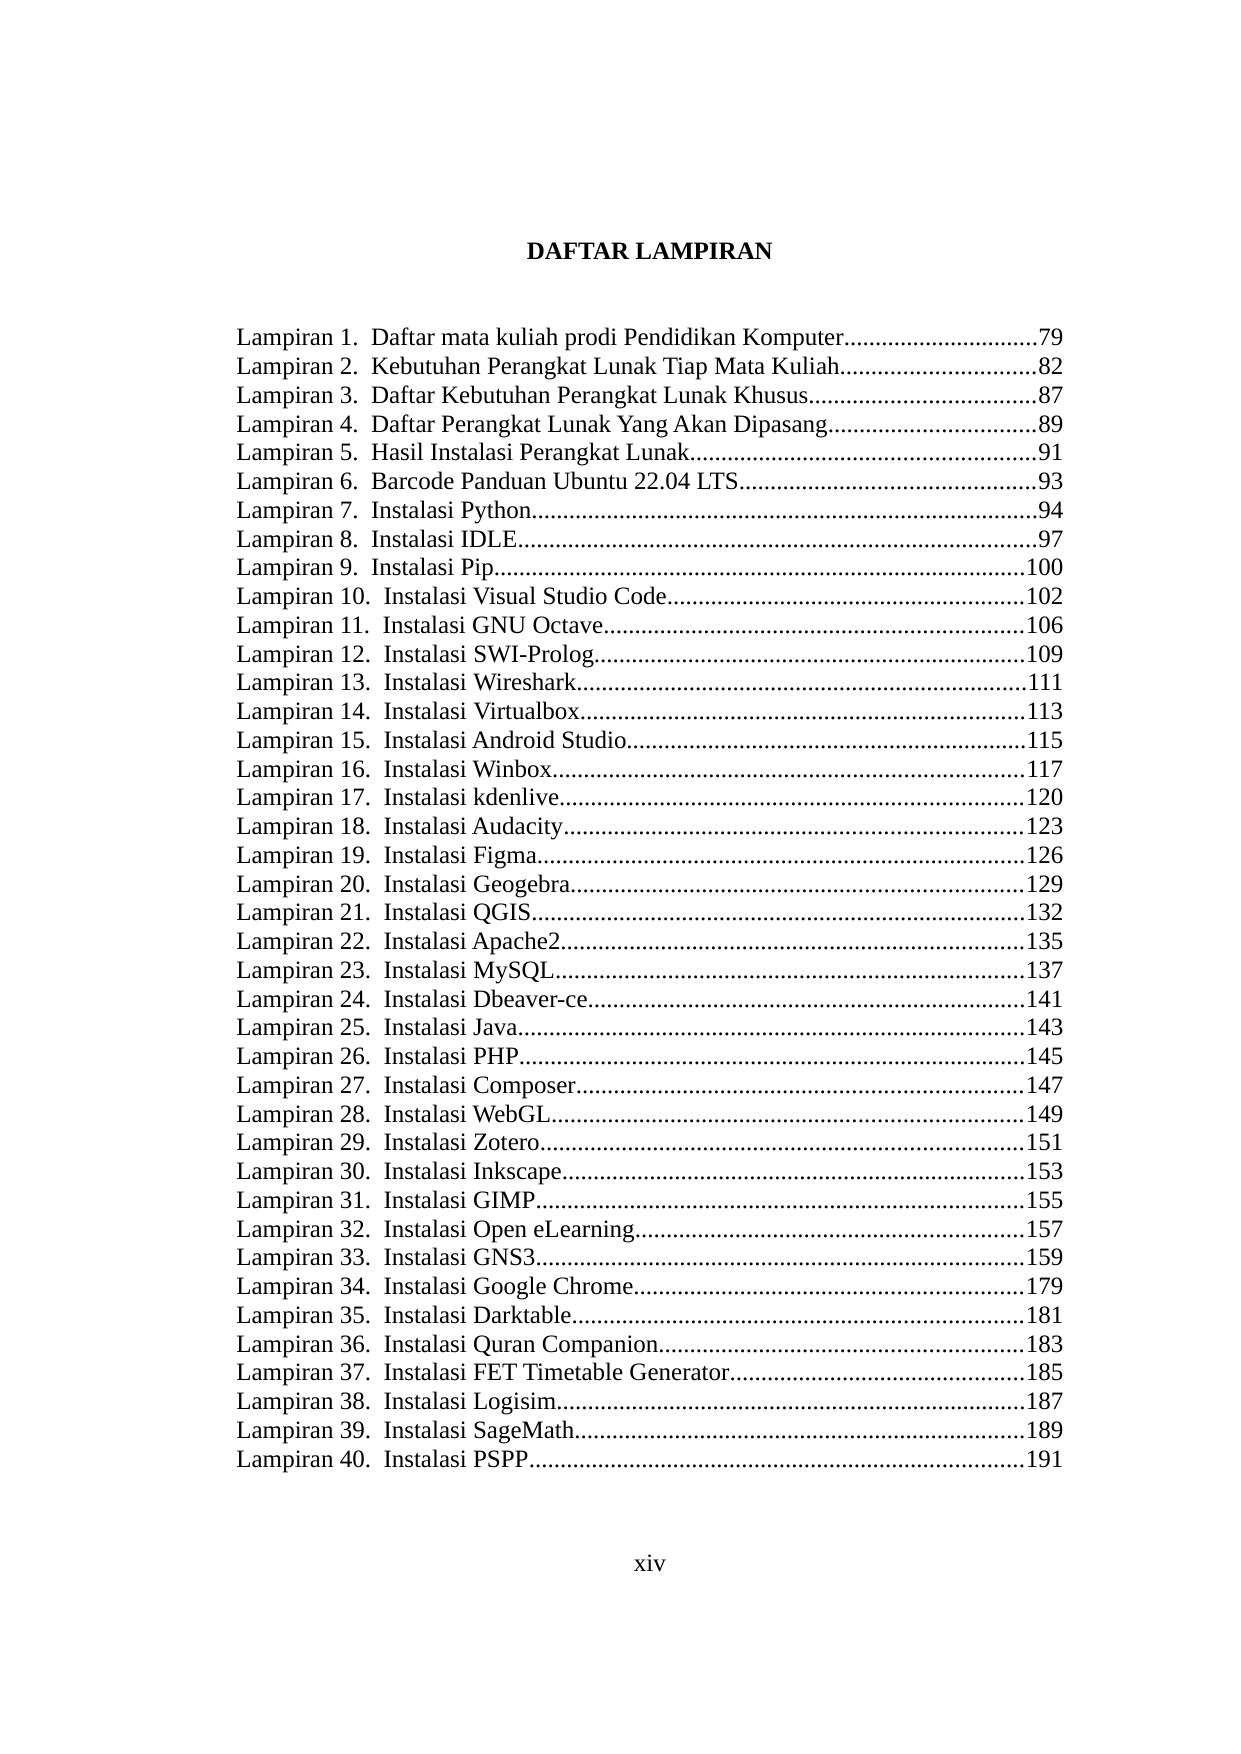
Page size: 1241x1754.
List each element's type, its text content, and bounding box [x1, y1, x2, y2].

text Lampiran 40. Instalasi PSPP 191 [236, 1444, 1063, 1472]
text Lampiran 32. Instalasi Open eLearning 157 [236, 1214, 1063, 1242]
text Lampiran 23. Instalasi MySQL 137 [236, 955, 1063, 984]
text Lampiran 28. Instalasi WebGL 149 [236, 1099, 1063, 1127]
text Lampiran 36. Instalasi Quran Companion 183 [236, 1329, 1063, 1357]
text Lampiran 37. Instalasi FET Timetable Generator 185 [236, 1357, 1063, 1386]
text Lampiran 17. Instalasi kdenlive 120 [236, 782, 1063, 811]
text Lampiran 22. Instalasi Apache2 135 [236, 926, 1063, 955]
text Lampiran 4. Daftar Perangkat Lunak Yang Akan Dipasang 89 [236, 409, 1063, 437]
text Lampiran 11. Instalasi GNU Octave 106 [236, 610, 1063, 639]
text Lampiran 16. Instalasi Winbox 117 [236, 754, 1063, 782]
text Lampiran 19. Instalasi Figma 126 [236, 840, 1063, 869]
text Lampiran 35. Instalasi Darktable 181 [236, 1300, 1063, 1329]
text Lampiran 2. Kebutuhan Perangkat Lunak Tiap Mata Kuliah 82 [236, 351, 1063, 380]
text Lampiran 8. Instalasi IDLE 97 [236, 524, 1063, 552]
text Lampiran 34. Instalasi Google Chrome 179 [236, 1271, 1063, 1300]
text Lampiran 26. Instalasi PHP 145 [236, 1041, 1063, 1070]
text Lampiran 33. Instalasi GNS3 159 [236, 1242, 1063, 1271]
text Lampiran 14. Instalasi Virtualbox 113 [236, 696, 1063, 725]
text Lampiran 6. Barcode Panduan Ubuntu 22.04 LTS 93 [236, 466, 1063, 495]
text Lampiran 20. Instalasi Geogebra 129 [236, 869, 1063, 897]
text Lampiran 10. Instalasi Visual Studio Code 102 [236, 581, 1063, 610]
text Lampiran 25. Instalasi Java 143 [236, 1012, 1063, 1041]
text Lampiran 13. Instalasi Wireshark 111 [236, 667, 1063, 696]
text Lampiran 1. Daftar mata kuliah prodi Pendidikan Komputer 79 [236, 322, 1063, 351]
subtitle DAFTAR LAMPIRAN [236, 236, 1063, 265]
text Lampiran 24. Instalasi Dbeaver-ce 141 [236, 984, 1063, 1012]
text Lampiran 12. Instalasi SWI-Prolog 109 [236, 639, 1063, 667]
text Lampiran 18. Instalasi Audacity 123 [236, 811, 1063, 840]
text Lampiran 3. Daftar Kebutuhan Perangkat Lunak Khusus 87 [236, 380, 1063, 409]
text Lampiran 38. Instalasi Logisim 187 [236, 1386, 1063, 1415]
text Lampiran 21. Instalasi QGIS 132 [236, 897, 1063, 926]
text Lampiran 29. Instalasi Zotero 151 [236, 1127, 1063, 1156]
text Lampiran 30. Instalasi Inkscape 153 [236, 1156, 1063, 1185]
text Lampiran 31. Instalasi GIMP 155 [236, 1185, 1063, 1214]
text Lampiran 9. Instalasi Pip 100 [236, 552, 1063, 581]
text Lampiran 15. Instalasi Android Studio 115 [236, 725, 1063, 754]
text Lampiran 5. Hasil Instalasi Perangkat Lunak 91 [236, 437, 1063, 466]
text Lampiran 27. Instalasi Composer 147 [236, 1070, 1063, 1099]
text Lampiran 7. Instalasi Python 94 [236, 495, 1063, 524]
text Lampiran 39. Instalasi SageMath 189 [236, 1415, 1063, 1444]
